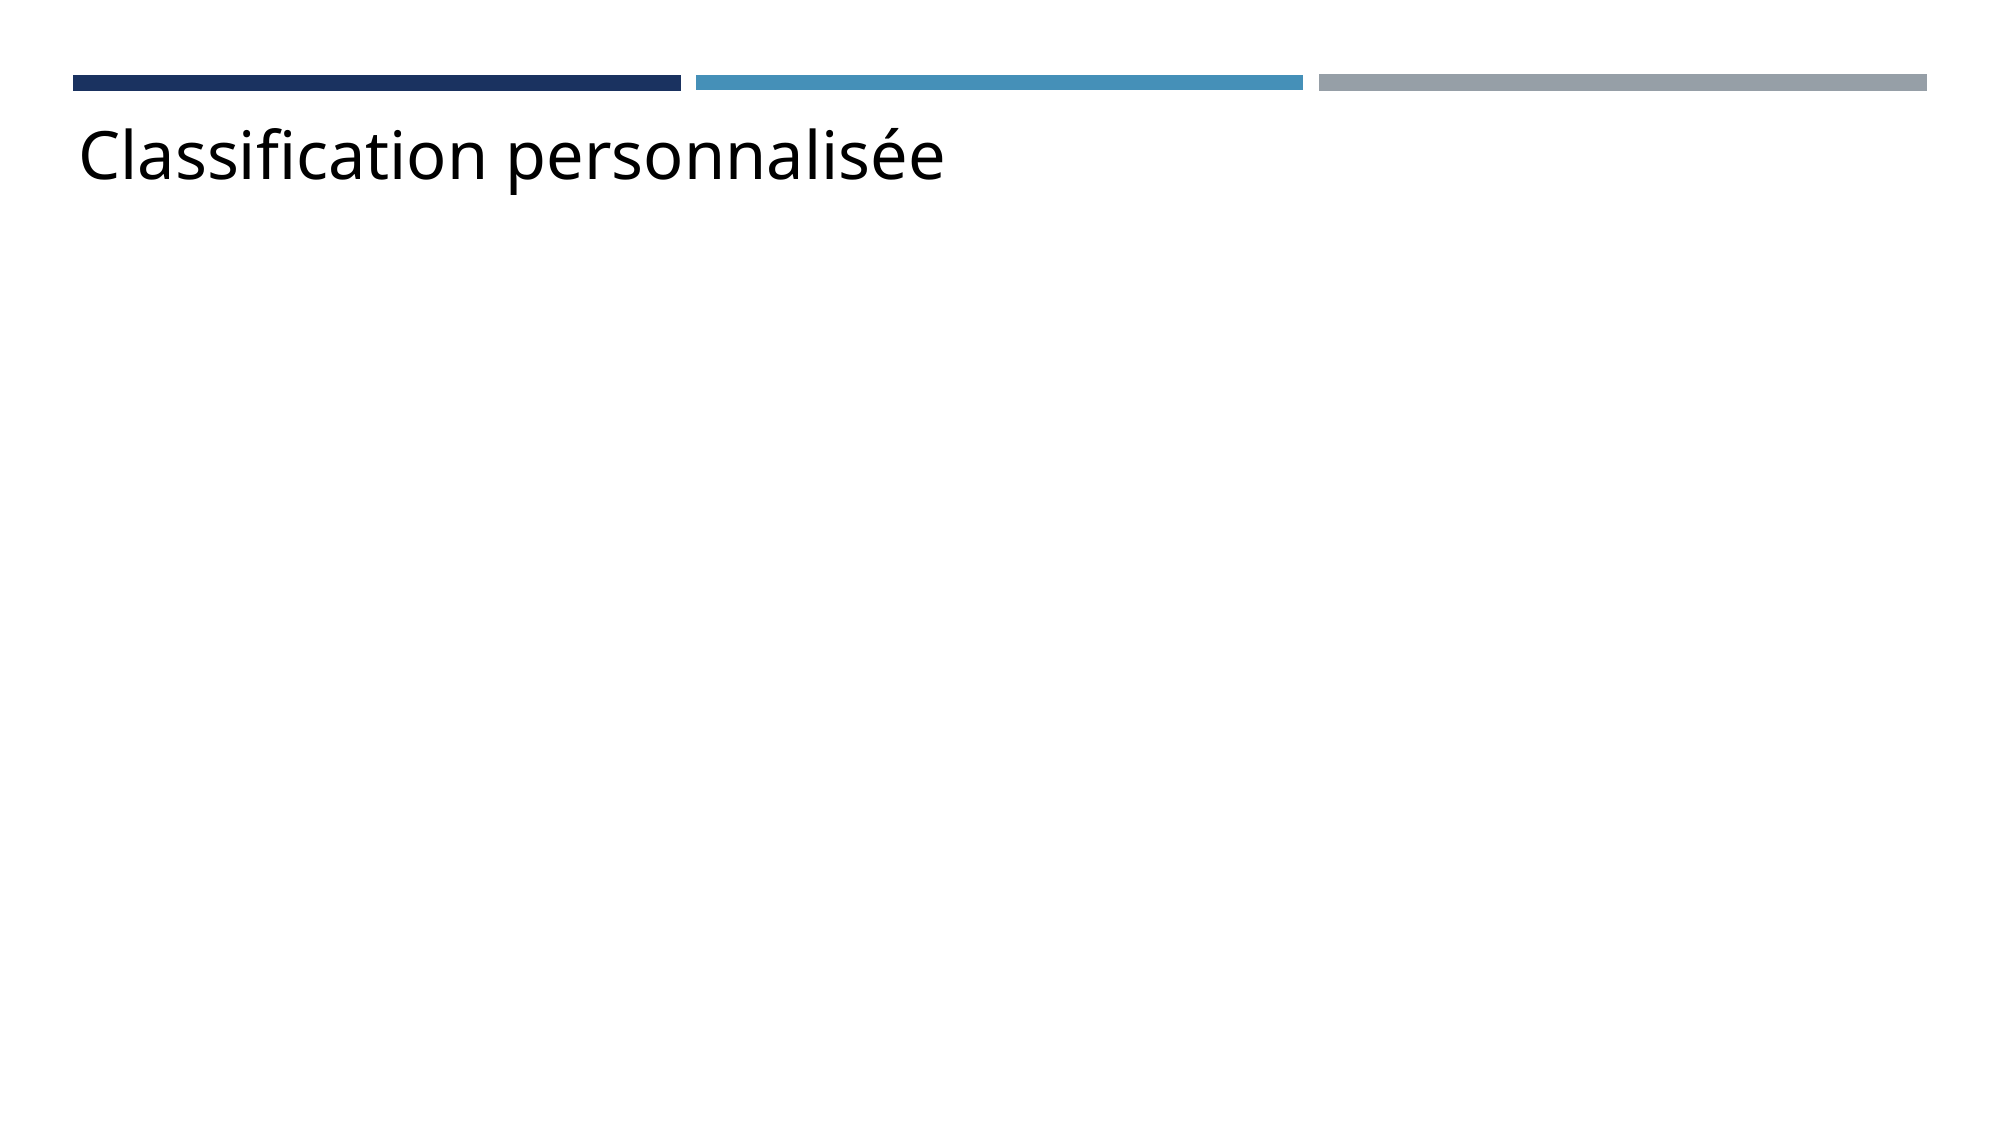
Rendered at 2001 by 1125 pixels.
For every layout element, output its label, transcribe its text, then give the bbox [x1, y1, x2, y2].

text_box Classification personnalisée [63, 105, 1921, 585]
